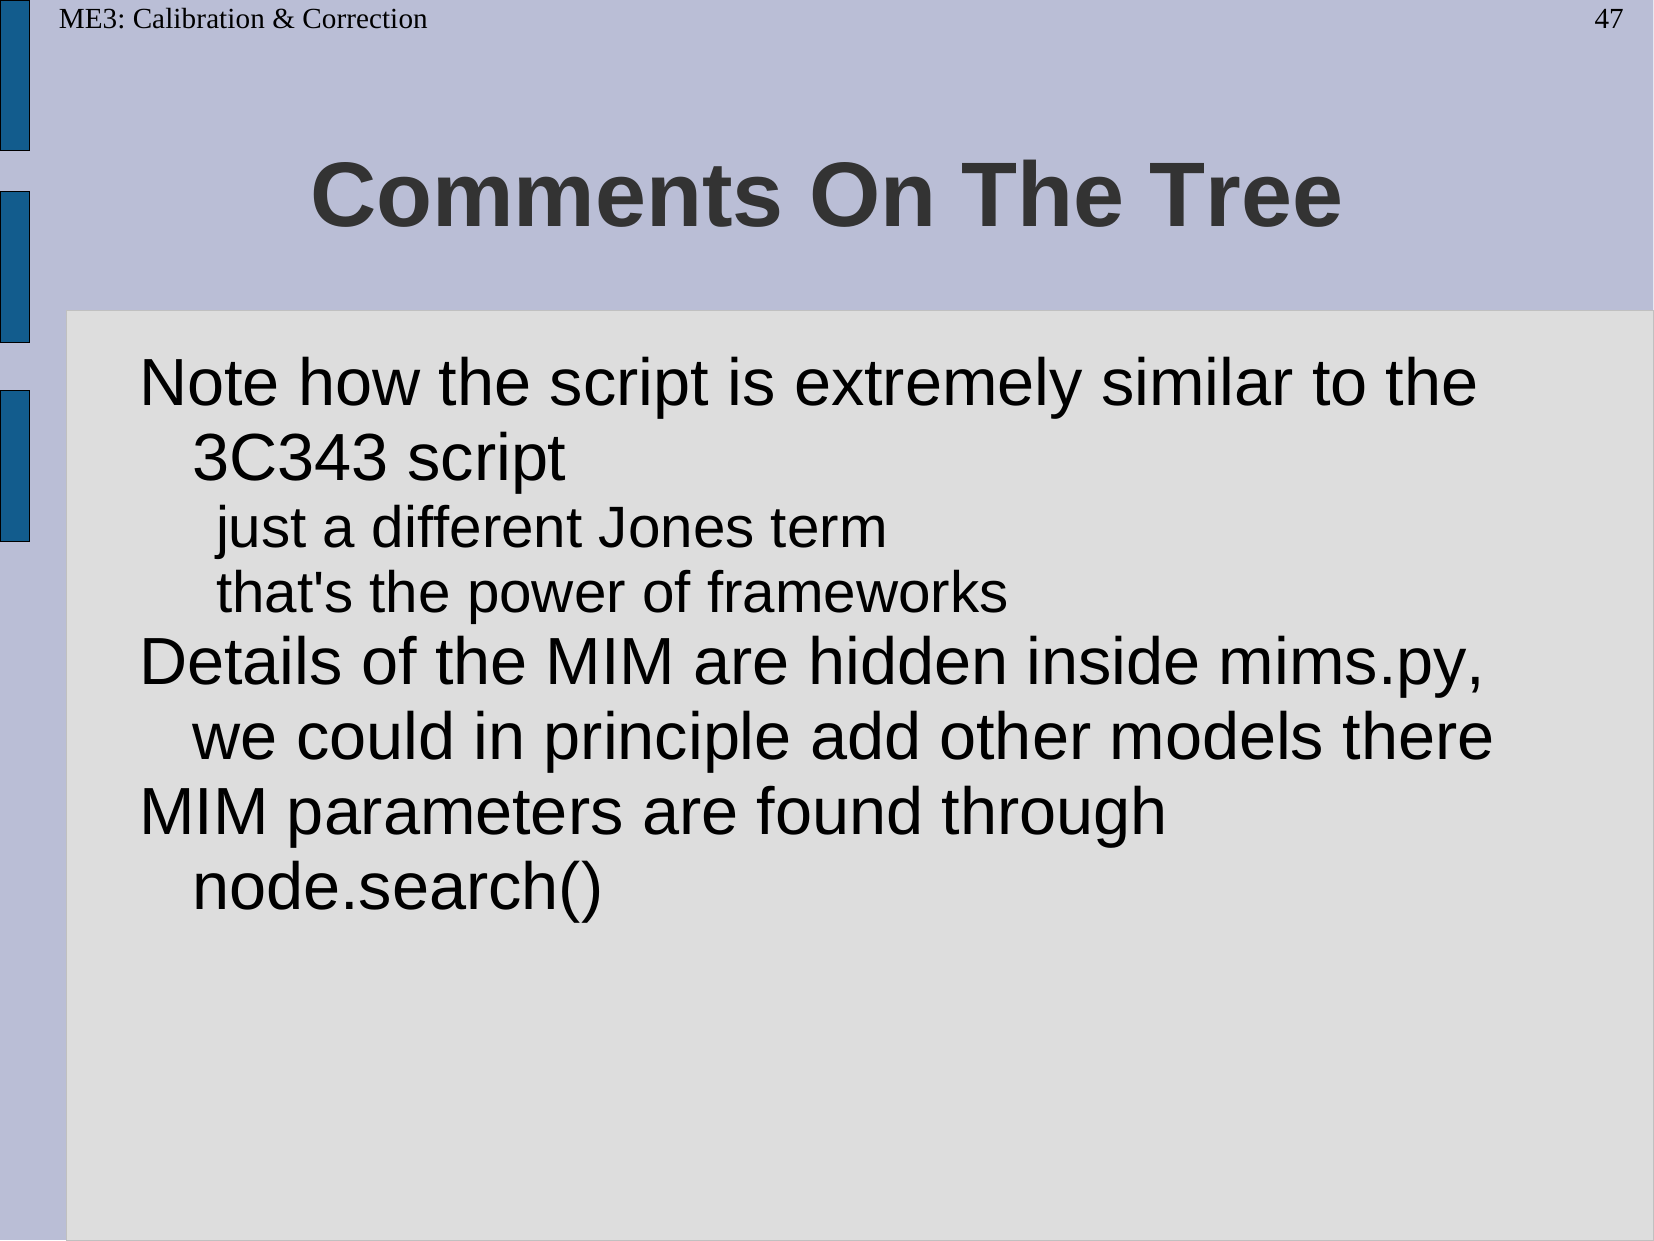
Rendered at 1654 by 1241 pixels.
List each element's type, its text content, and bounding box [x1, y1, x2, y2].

list Note how the script is extremely similar to the 3C343 script just a different Jones term that's the power of frameworks Details of the MIM are hidden inside mims.py, we could in principle add other models there MIM parameters are found through node.search() [121, 344, 1534, 1112]
title Comments On The Tree [121, 98, 1534, 291]
